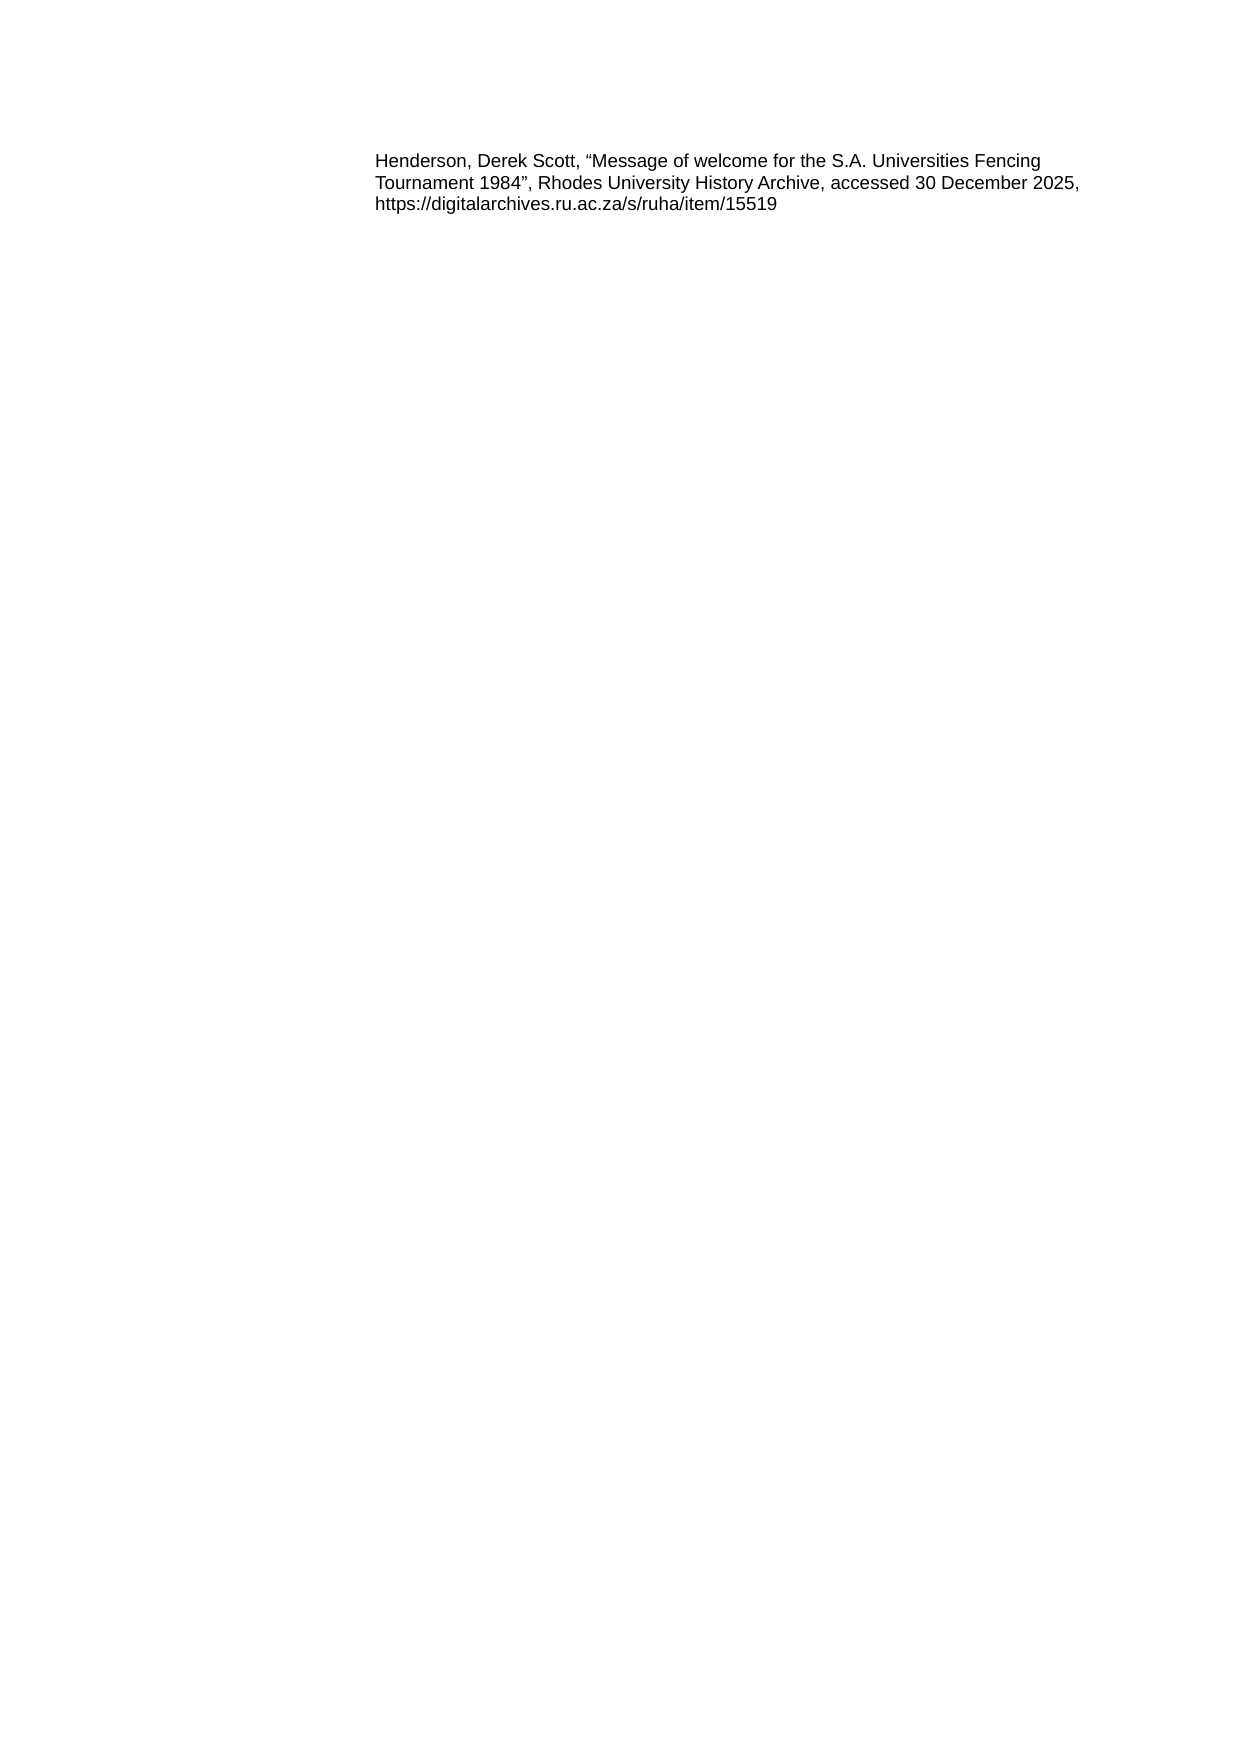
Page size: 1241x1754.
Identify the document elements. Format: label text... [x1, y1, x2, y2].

text Henderson, Derek Scott, “Message of welcome for the S.A. Universities Fencing Tournament 1984”, Rhodes University History Archive, accessed 30 December 2025, https://digitalarchives.ru.ac.za/s/ruha/item/15519 [375, 150, 1090, 215]
